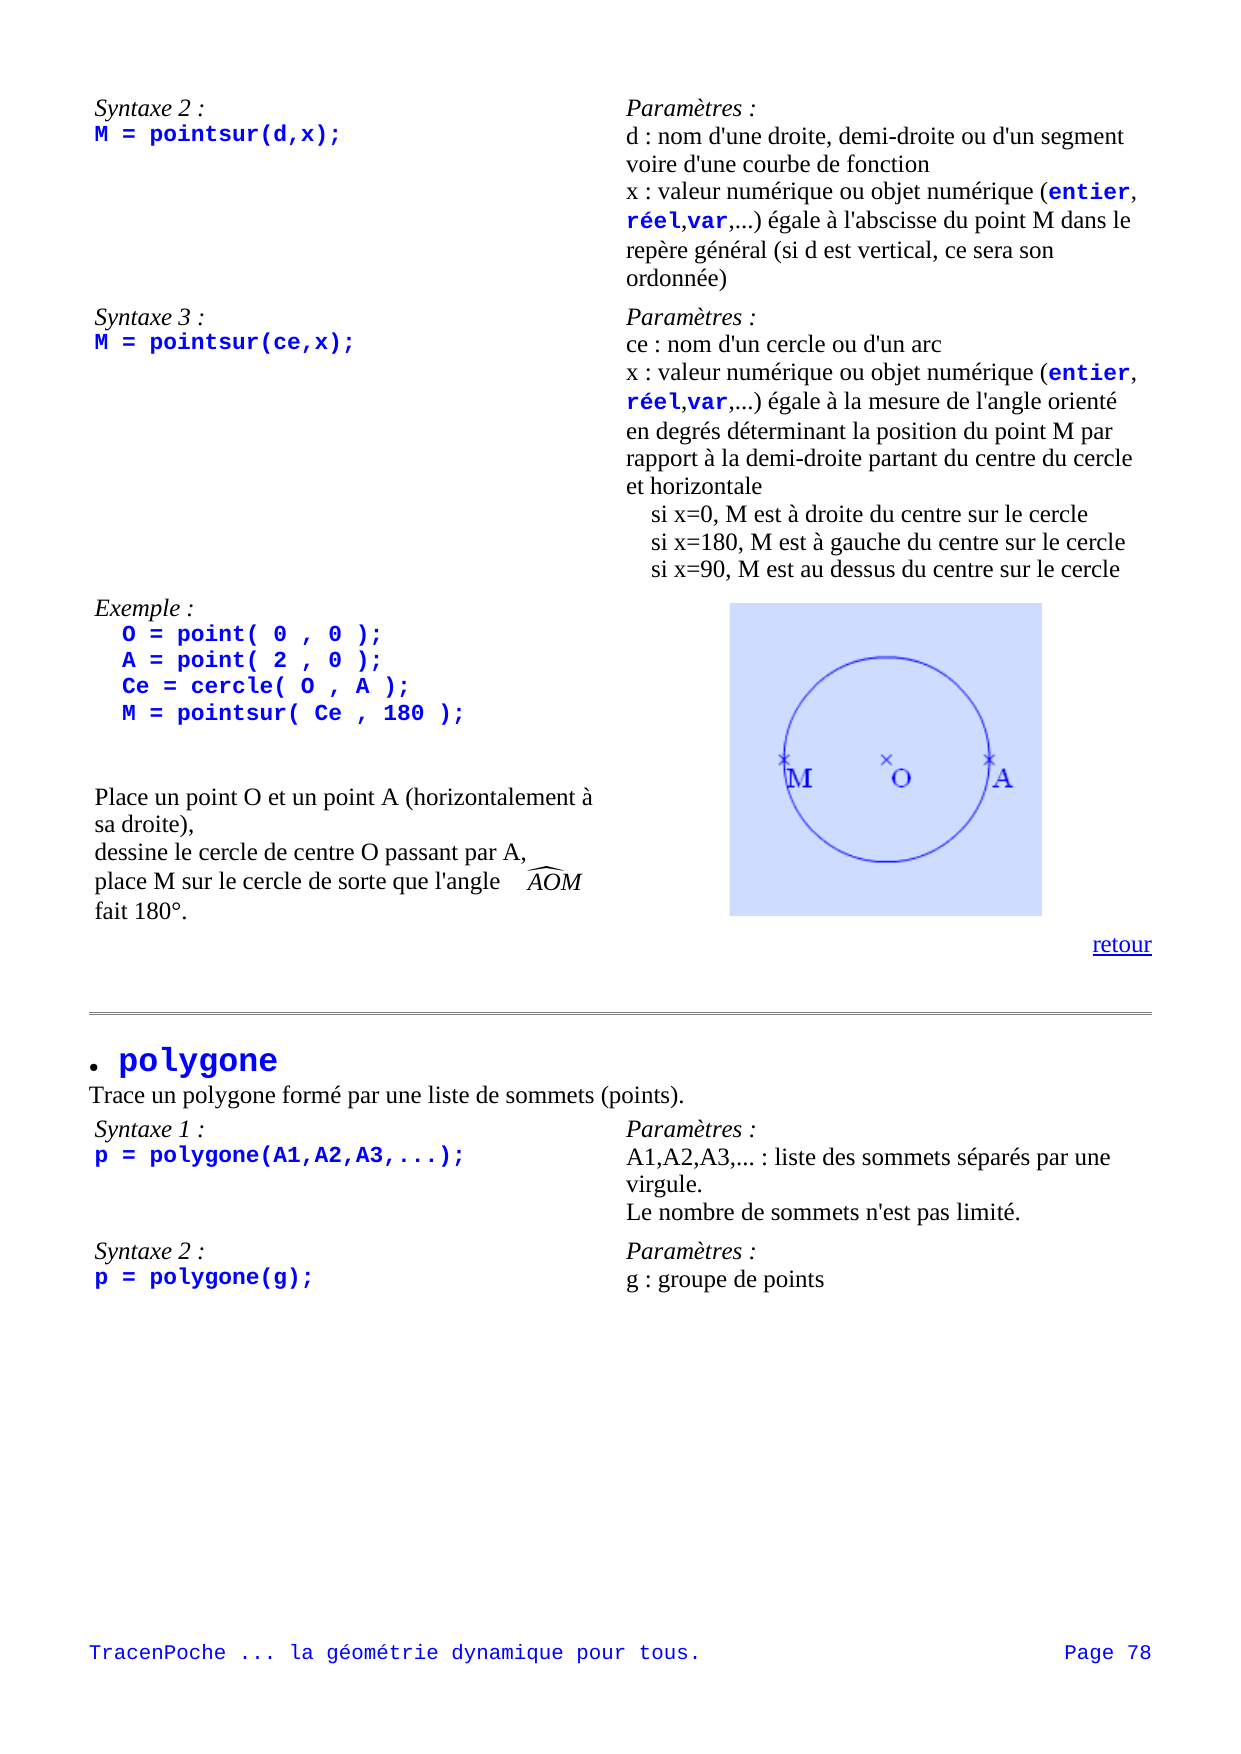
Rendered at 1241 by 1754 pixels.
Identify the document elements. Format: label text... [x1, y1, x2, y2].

table_header Paramètres : A1,A2,A3,... : liste des sommets séparés par une virgule. Le nombre de sommets n'est pas limité. [620, 1109, 1152, 1232]
table_cell Syntaxe 3 : M = pointsur(ce,x); [89, 297, 620, 589]
table_cell Syntaxe 2 : p = polygone(g); [89, 1232, 620, 1298]
text Trace un polygone formé par une liste de sommets (points). [88, 1082, 1152, 1109]
table_cell Paramètres : g : groupe de points [620, 1232, 1152, 1298]
picture [729, 603, 1043, 916]
table_cell Syntaxe 2 : M = pointsur(d,x); [89, 89, 620, 297]
table_cell [620, 589, 1152, 930]
table_cell Paramètres : d : nom d'une droite, demi-droite ou d'un segment voire d'une courbe de fonction x : valeur numérique ou objet numérique (entier, réel,var,...) égale à l'abscisse du point M dans le repère général (si d est vertical, ce sera son ordonnée) [620, 89, 1152, 297]
table_header Syntaxe 1 : p = polygone(A1,A2,A3,...); [89, 1109, 620, 1232]
table_cell Paramètres : ce : nom d'un cercle ou d'un arc x : valeur numérique ou objet numérique (entier, réel,var,...) égale à la mesure de l'angle orienté en degrés déterminant la position du point M par rapport à la demi-droite partant du centre du cercle et horizontale si x=0, M est à droite du centre sur le cercle si x=180, M est à gauche du centre sur le cercle si x=90, M est au dessus du centre sur le cercle [620, 297, 1152, 589]
text retour [88, 930, 1152, 958]
table_cell Exemple : O = point( 0 , 0 ); A = point( 2 , 0 ); Ce = cercle( O , A ); M = pointsur( Ce , 180 ); Place un point O et un point A (horizontalement à sa droite), dessine le cercle de centre O passant par A, place M sur le cercle de sorte que l'angle fait 180°. [89, 589, 620, 930]
list polygone [88, 1044, 1152, 1082]
